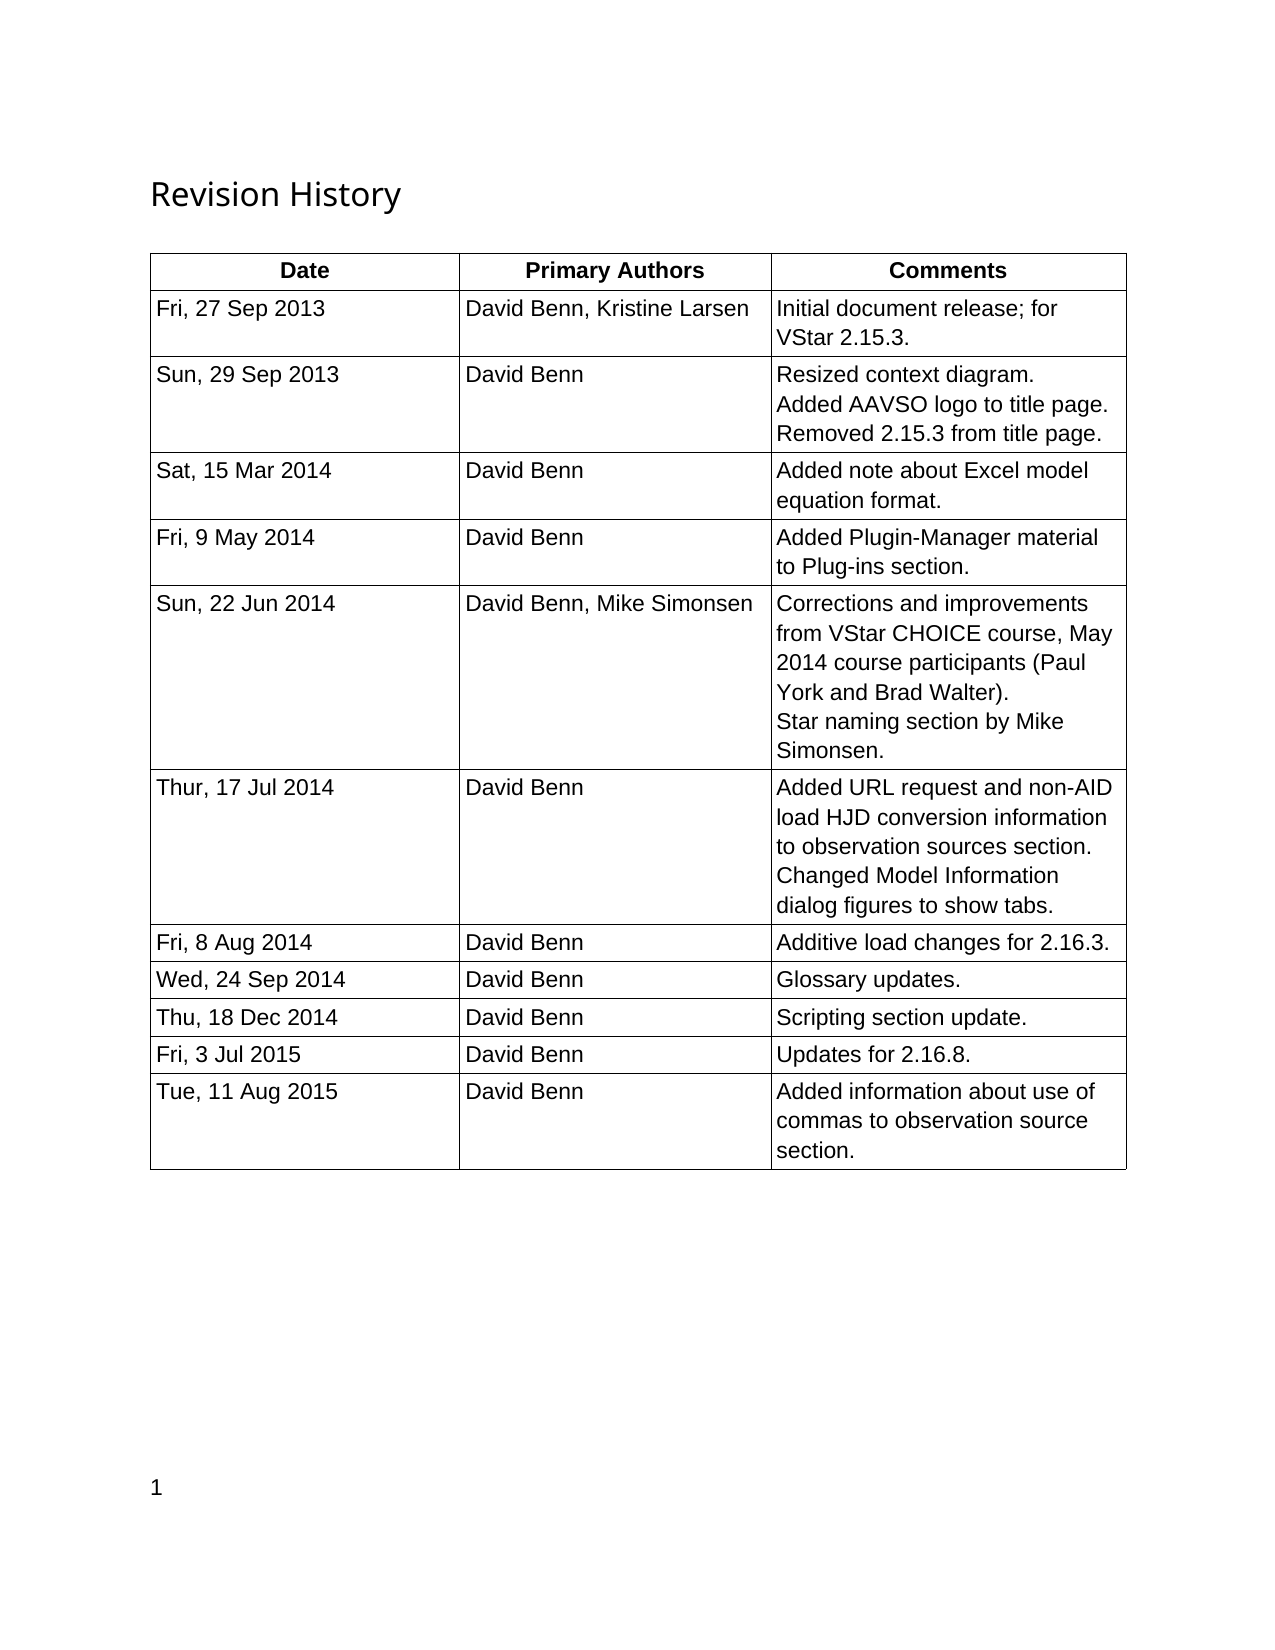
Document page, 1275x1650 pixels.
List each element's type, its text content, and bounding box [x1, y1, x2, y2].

table_cell Resized context diagram. Added AAVSO logo to title page. Removed 2.15.3 from title page. [772, 357, 1126, 452]
table_cell Thur, 17 Jul 2014 [151, 770, 459, 924]
table_cell Scripting section update. [772, 999, 1126, 1036]
table_header Comments [772, 254, 1126, 289]
table_cell Tue, 11 Aug 2015 [151, 1074, 459, 1169]
table_cell David Benn, Kristine Larsen [460, 291, 771, 356]
table_cell David Benn [460, 357, 771, 452]
table_cell David Benn [460, 770, 771, 924]
table_cell Sat, 15 Mar 2014 [151, 453, 459, 519]
table_cell David Benn [460, 1074, 771, 1169]
table_cell David Benn, Mike Simonsen [460, 586, 771, 769]
table_cell David Benn [460, 962, 771, 998]
subtitle Revision History [150, 171, 1125, 216]
table_cell Fri, 3 Jul 2015 [151, 1037, 459, 1073]
table_cell Added note about Excel model equation format. [772, 453, 1126, 519]
table_cell Sun, 22 Jun 2014 [151, 586, 459, 769]
table_cell Fri, 9 May 2014 [151, 520, 459, 585]
table_header Date [151, 254, 459, 289]
table_cell David Benn [460, 925, 771, 961]
table_cell Fri, 8 Aug 2014 [151, 925, 459, 961]
table_header Primary Authors [460, 254, 771, 289]
table_cell David Benn [460, 520, 771, 585]
table_cell Thu, 18 Dec 2014 [151, 999, 459, 1036]
table_cell Updates for 2.16.8. [772, 1037, 1126, 1073]
table_cell Glossary updates. [772, 962, 1126, 998]
table_cell David Benn [460, 1037, 771, 1073]
table_cell Additive load changes for 2.16.3. [772, 925, 1126, 961]
table_cell Added Plugin-Manager material to Plug-ins section. [772, 520, 1126, 585]
table_cell Added information about use of commas to observation source section. [772, 1074, 1126, 1169]
table_cell Initial document release; for VStar 2.15.3. [772, 291, 1126, 356]
table_cell Corrections and improvements from VStar CHOICE course, May 2014 course participants (Paul York and Brad Walter). Star naming section by Mike Simonsen. [772, 586, 1126, 769]
table_cell Wed, 24 Sep 2014 [151, 962, 459, 998]
table_cell David Benn [460, 999, 771, 1036]
table_cell Sun, 29 Sep 2013 [151, 357, 459, 452]
table_cell Fri, 27 Sep 2013 [151, 291, 459, 356]
table_cell Added URL request and non-AID load HJD conversion information to observation sources section. Changed Model Information dialog figures to show tabs. [772, 770, 1126, 924]
table_cell David Benn [460, 453, 771, 519]
